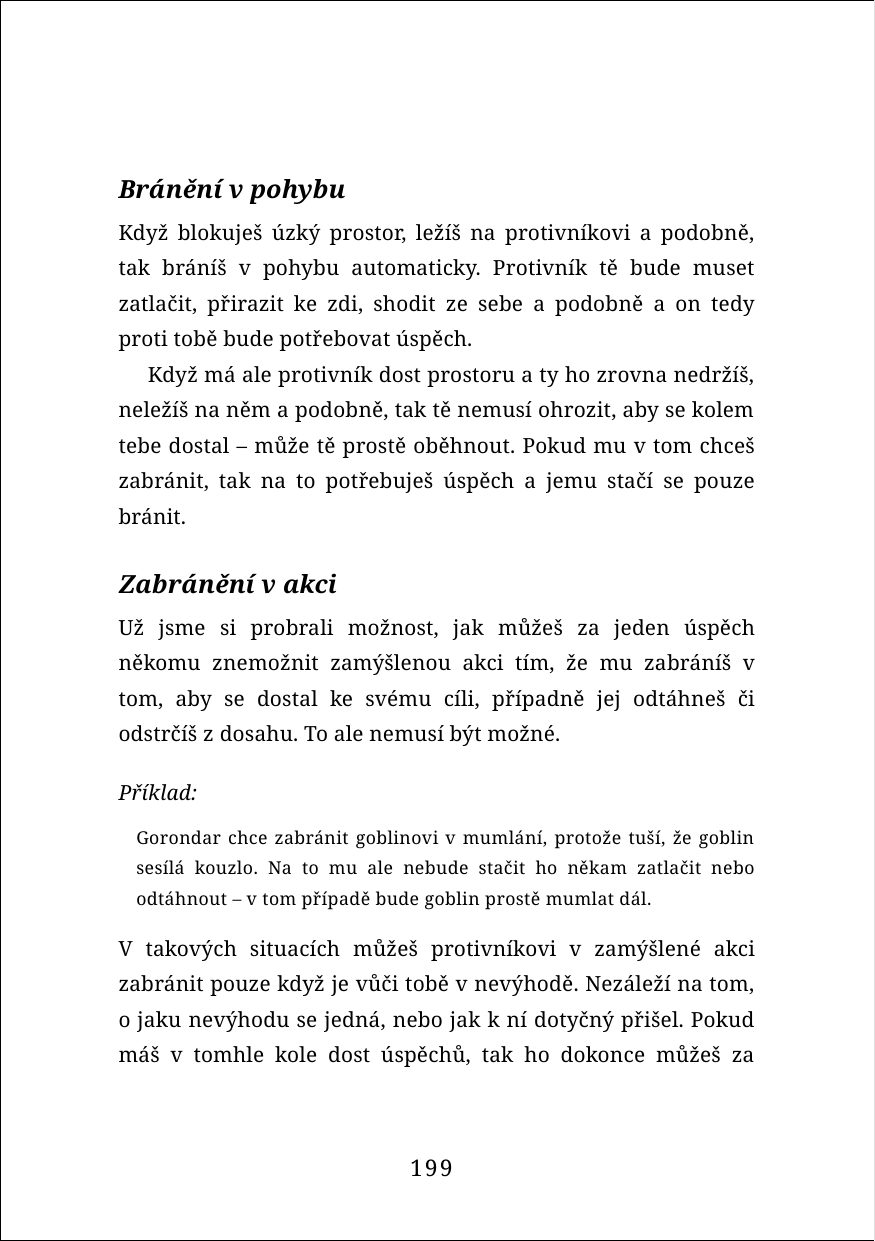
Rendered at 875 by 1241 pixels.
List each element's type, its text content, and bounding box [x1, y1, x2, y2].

subtitle Zabránění v akci [118, 567, 756, 601]
subtitle Bránění v pohybu [118, 172, 756, 206]
text V takových situacích můžeš protivníkovi v zamýšlené akci zabránit pouze když je vůči tobě v nevýhodě. Nezáleží na tom, o jaku nevýhodu se jedná, nebo jak k ní dotyčný přišel. Pokud máš v tomhle kole dost úspěchů, tak ho dokonce můžeš za [118, 934, 756, 1069]
text Příklad: [118, 778, 756, 807]
text Když blokuješ úzký prostor, ležíš na protivníkovi a podobně, tak bráníš v pohybu automaticky. Protivník tě bude muset zatlačit, přirazit ke zdi, shodit ze sebe a podobně a on tedy proti tobě bude potřebovat úspěch. Když má ale protivník dost prostoru a ty ho zrovna nedržíš, neležíš na něm a podobně, tak tě nemusí ohrozit, aby se kolem tebe dostal – může tě prostě oběhnout. Pokud mu v tom chceš zabránit, tak na to potřebuješ úspěch a jemu stačí se pouze bránit. [118, 218, 756, 530]
text Gorondar chce zabránit goblinovi v mumlání, protože tuší, že goblin sesílá kouzlo. Na to mu ale nebude stačit ho někam zatlačit nebo odtáhnout – v tom případě bude goblin prostě mumlat dál. [136, 826, 756, 910]
text Už jsme si probrali možnost, jak můžeš za jeden úspěch někomu znemožnit zamýšlenou akci tím, že mu zabráníš v tom, aby se dostal ke svému cíli, případně jej odtáhneš či odstrčíš z dosahu. To ale nemusí být možné. [118, 613, 756, 748]
